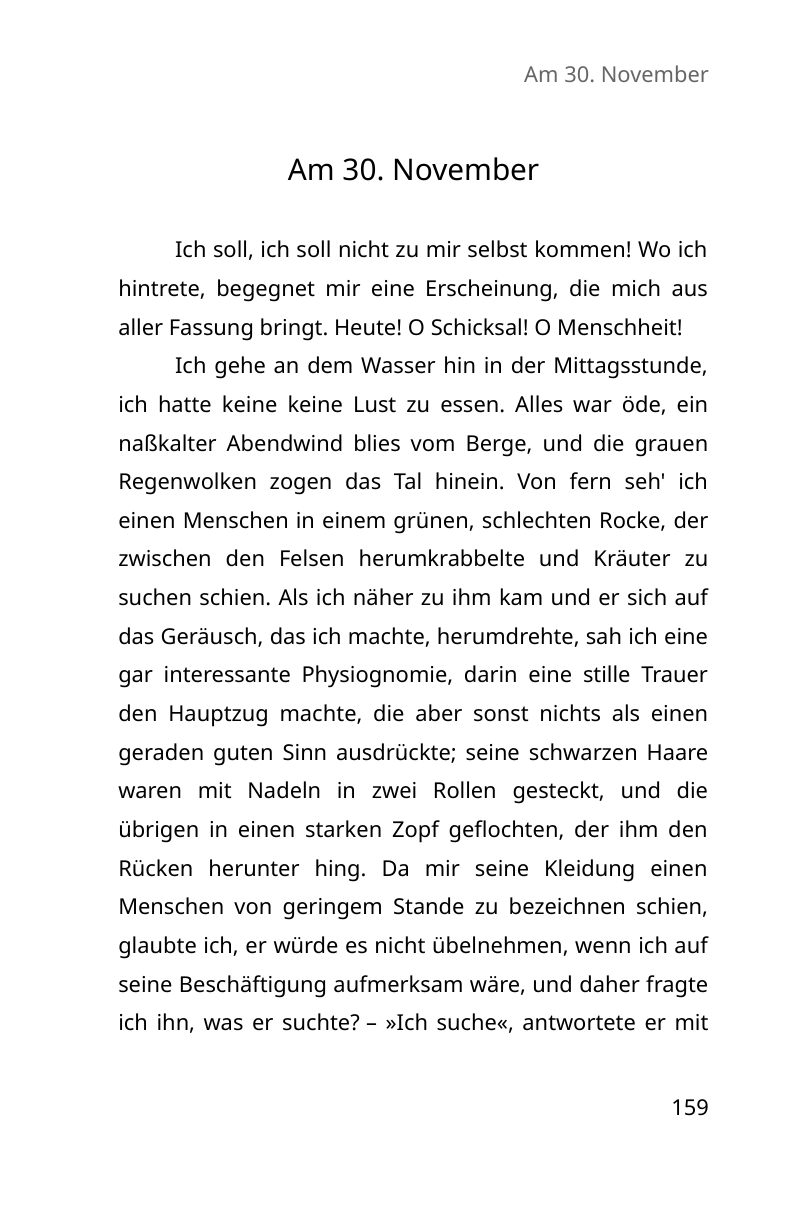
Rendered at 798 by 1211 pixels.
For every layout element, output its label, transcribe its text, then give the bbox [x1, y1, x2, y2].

text Ich soll, ich soll nicht zu mir selbst kommen! Wo ich hintrete, begegnet mir eine Erscheinung, die mich aus aller Fassung bringt. Heute! O Schicksal! O Menschheit! [118, 213, 709, 341]
subtitle Am 30. November [118, 118, 709, 189]
text Ich gehe an dem Wasser hin in der Mittagsstunde, ich hatte keine keine Lust zu essen. Alles war öde, ein naßkalter Abendwind blies vom Berge, und die grauen Regenwolken zogen das Tal hinein. Von fern seh' ich einen Menschen in einem grünen, schlechten Rocke, der zwischen den Felsen herumkrabbelte und Kräuter zu suchen schien. Als ich näher zu ihm kam und er sich auf das Geräusch, das ich machte, herumdrehte, sah ich eine gar interessante Physiognomie, darin eine stille Trauer den Hauptzug machte, die aber sonst nichts als einen geraden guten Sinn ausdrückte; seine schwarzen Haare waren mit Nadeln in zwei Rollen gesteckt, und die übrigen in einen starken Zopf geflochten, der ihm den Rücken herunter hing. Da mir seine Kleidung einen Menschen von geringem Stande zu bezeichnen schien, glaubte ich, er würde es nicht übelnehmen, wenn ich auf seine Beschäftigung aufmerksam wäre, und daher fragte ich ihn, was er suchte? – »Ich suche«, antwortete er mit [118, 350, 709, 1037]
